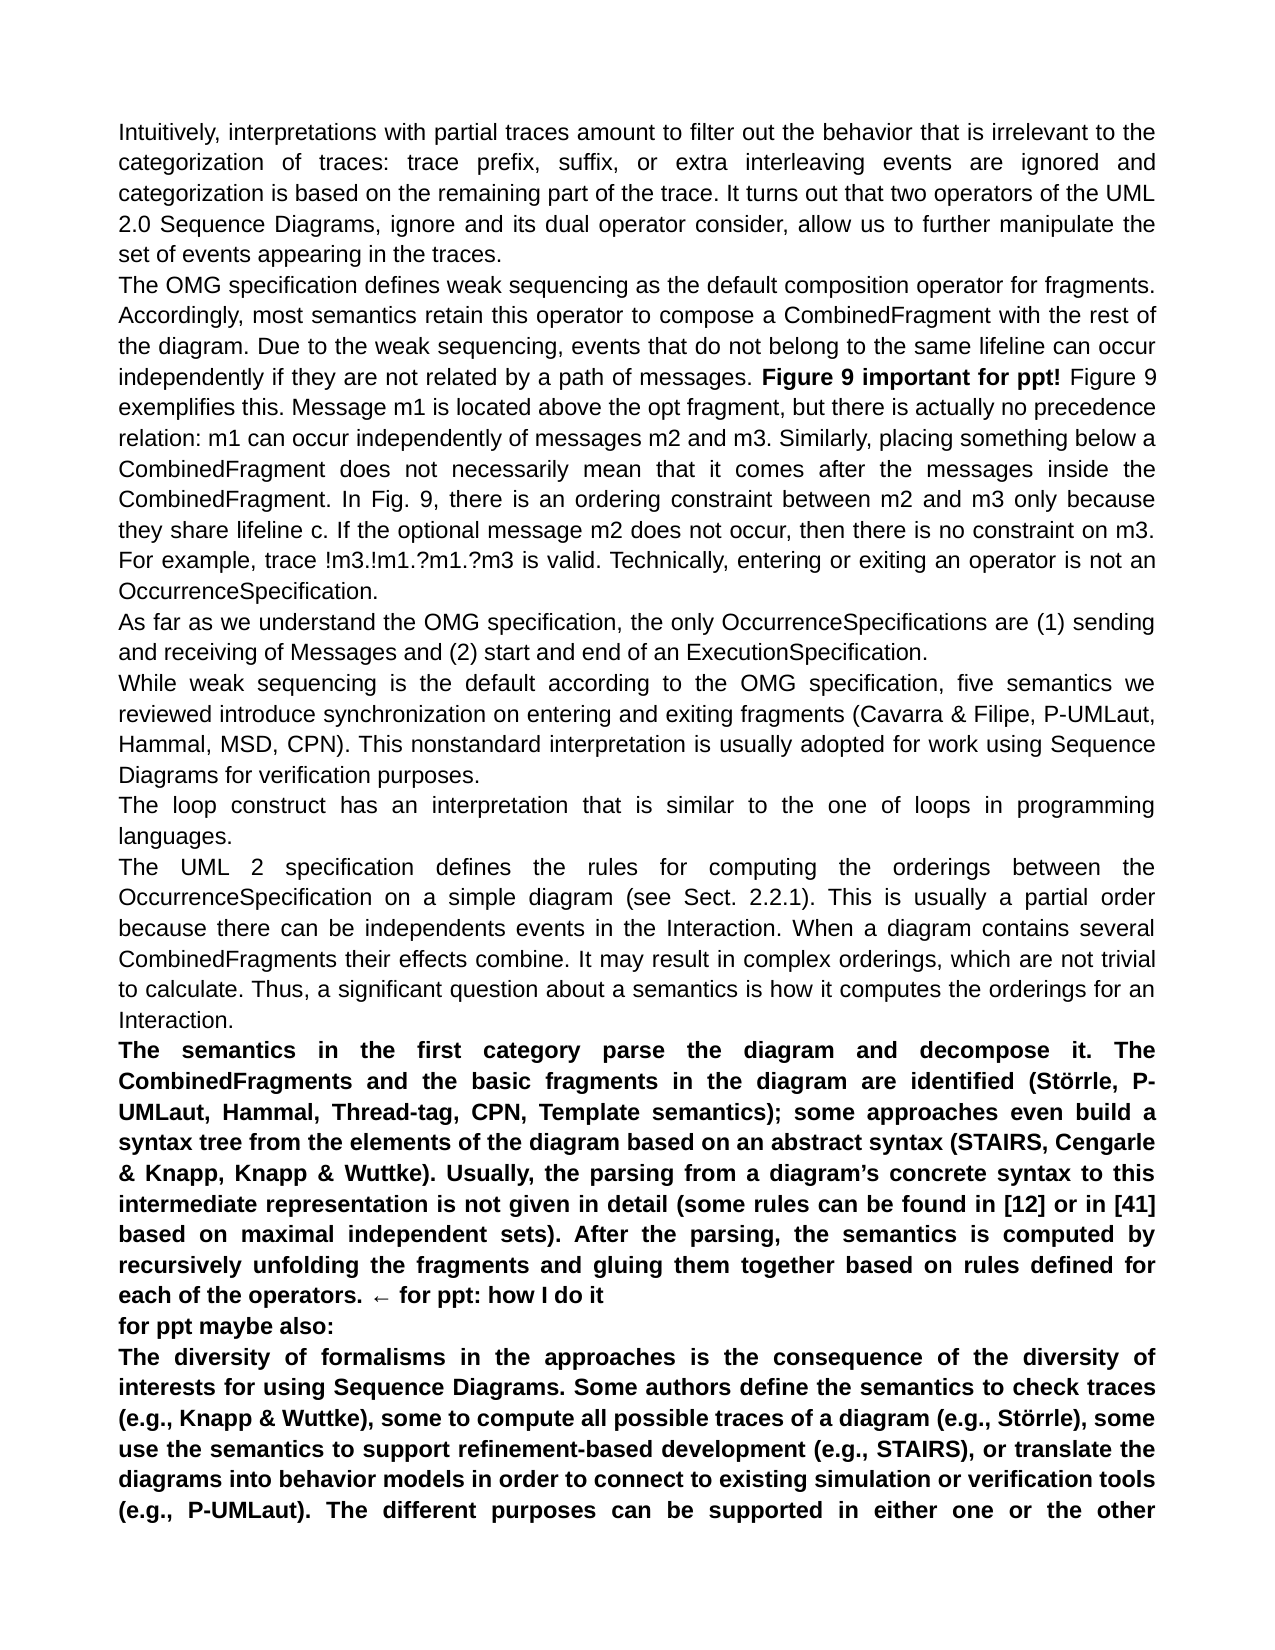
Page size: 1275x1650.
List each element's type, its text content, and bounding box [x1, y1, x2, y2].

text As far as we understand the OMG specification, the only OccurrenceSpecifications are (1) sending and receiving of Messages and (2) start and end of an ExecutionSpecification. [118, 608, 1157, 666]
text Intuitively, interpretations with partial traces amount to filter out the behavior that is irrelevant to the categorization of traces: trace prefix, suffix, or extra interleaving events are ignored and categorization is based on the remaining part of the trace. It turns out that two operators of the UML 2.0 Sequence Diagrams, ignore and its dual operator consider, allow us to further manipulate the set of events appearing in the traces. [118, 118, 1157, 267]
text The UML 2 specification defines the rules for computing the orderings between the OccurrenceSpecification on a simple diagram (see Sect. 2.2.1). This is usually a partial order because there can be independents events in the Interaction. When a diagram contains several CombinedFragments their effects combine. It may result in complex orderings, which are not trivial to calculate. Thus, a significant question about a semantics is how it computes the orderings for an Interaction. [118, 853, 1157, 1033]
text The diversity of formalisms in the approaches is the consequence of the diversity of interests for using Sequence Diagrams. Some authors define the semantics to check traces (e.g., Knapp & Wuttke), some to compute all possible traces of a diagram (e.g., Störrle), some use the semantics to support refinement-based development (e.g., STAIRS), or translate the diagrams into behavior models in order to connect to existing simulation or verification tools (e.g., P-UMLaut). The different purposes can be supported in either one or the other [118, 1343, 1157, 1523]
text The OMG specification defines weak sequencing as the default composition operator for fragments. Accordingly, most semantics retain this operator to compose a CombinedFragment with the rest of the diagram. Due to the weak sequencing, events that do not belong to the same lifeline can occur independently if they are not related by a path of messages. Figure 9 important for ppt! Figure 9 exemplifies this. Message m1 is located above the opt fragment, but there is actually no precedence relation: m1 can occur independently of messages m2 and m3. Similarly, placing something below a CombinedFragment does not necessarily mean that it comes after the messages inside the CombinedFragment. In Fig. 9, there is an ordering constraint between m2 and m3 only because they share lifeline c. If the optional message m2 does not occur, then there is no constraint on m3. For example, trace !m3.!m1.?m1.?m3 is valid. Technically, entering or exiting an operator is not an OccurrenceSpecification. [118, 271, 1157, 604]
text for ppt maybe also: [118, 1312, 1157, 1339]
text The semantics in the first category parse the diagram and decompose it. The CombinedFragments and the basic fragments in the diagram are identified (Störrle, P-UMLaut, Hammal, Thread-tag, CPN, Template semantics); some approaches even build a syntax tree from the elements of the diagram based on an abstract syntax (STAIRS, Cengarle & Knapp, Knapp & Wuttke). Usually, the parsing from a diagram’s concrete syntax to this intermediate representation is not given in detail (some rules can be found in [12] or in [41] based on maximal independent sets). After the parsing, the semantics is computed by recursively unfolding the fragments and gluing them together based on rules defined for each of the operators. ← for ppt: how I do it [118, 1037, 1157, 1309]
text The loop construct has an interpretation that is similar to the one of loops in programming languages. [118, 792, 1157, 849]
text While weak sequencing is the default according to the OMG specification, five semantics we reviewed introduce synchronization on entering and exiting fragments (Cavarra & Filipe, P-UMLaut, Hammal, MSD, CPN). This nonstandard interpretation is usually adopted for work using Sequence Diagrams for verification purposes. [118, 669, 1157, 788]
